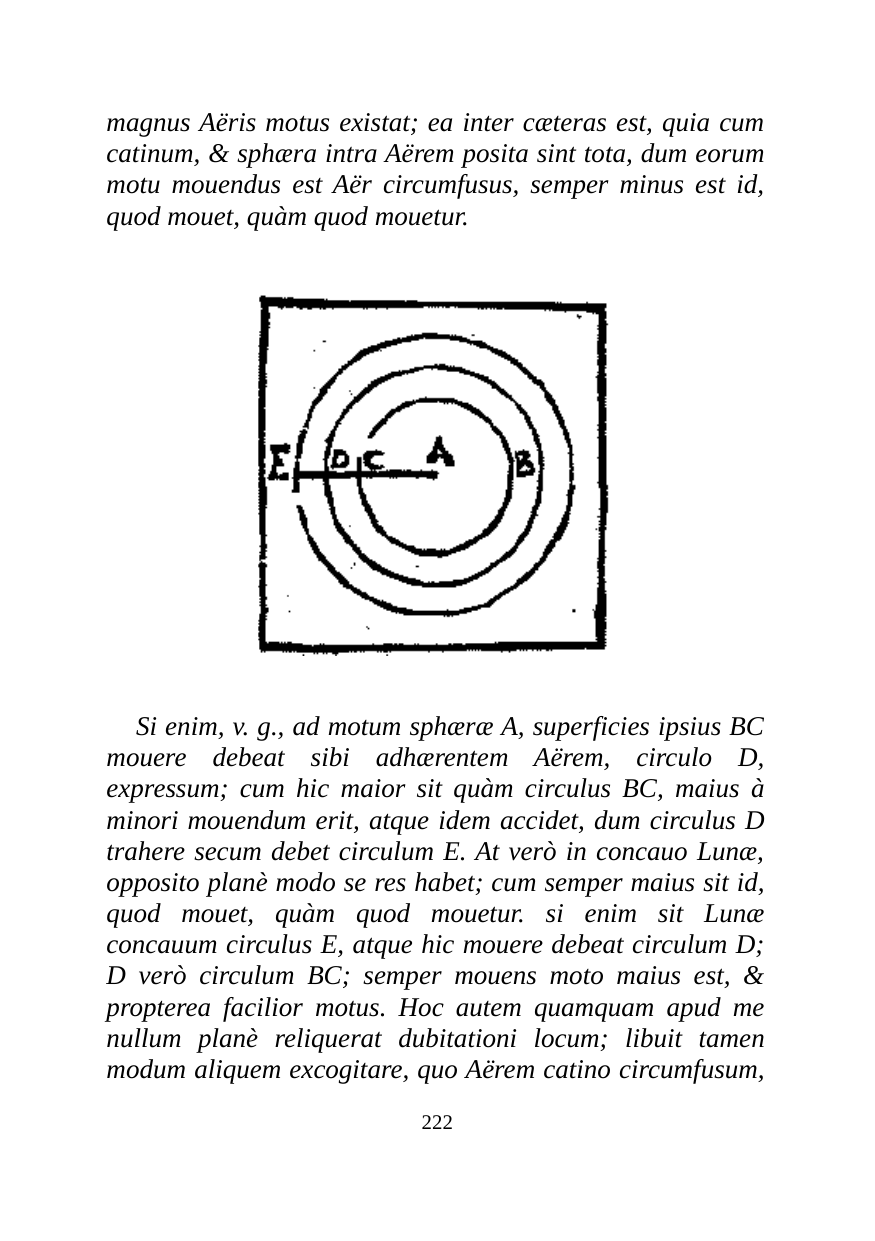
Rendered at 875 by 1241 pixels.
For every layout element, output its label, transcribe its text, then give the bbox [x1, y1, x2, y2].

picture [258, 285, 616, 656]
text magnus Aëris motus existat; ea inter cæteras est, quia cum catinum, & sphæra intra Aërem posita sint tota, dum eorum motu mouendus est Aër circumfusus, semper minus est id, quod mouet, quàm quod mouetur. [106, 106, 768, 231]
text Si enim, v. g., ad motum sphæræ A, superficies ipsius BC mouere debeat sibi adhærentem Aërem, circulo D, expressum; cum hic maior sit quàm circulus BC, maius à minori mouendum erit, atque idem accidet, dum circulus D trahere secum debet circulum E. At verò in concauo Lunæ, opposito planè modo se res habet; cum semper maius sit id, quod mouet, quàm quod mouetur. si enim sit Lunæ concauum circulus E, atque hic mouere debeat circulum D; D verò circulum BC; semper mouens moto maius est, & propterea facilior motus. Hoc autem quamquam apud me nullum planè reliquerat dubitationi locum; libuit tamen modum aliquem excogitare, quo Aërem catino circumfusum, [106, 710, 768, 1084]
